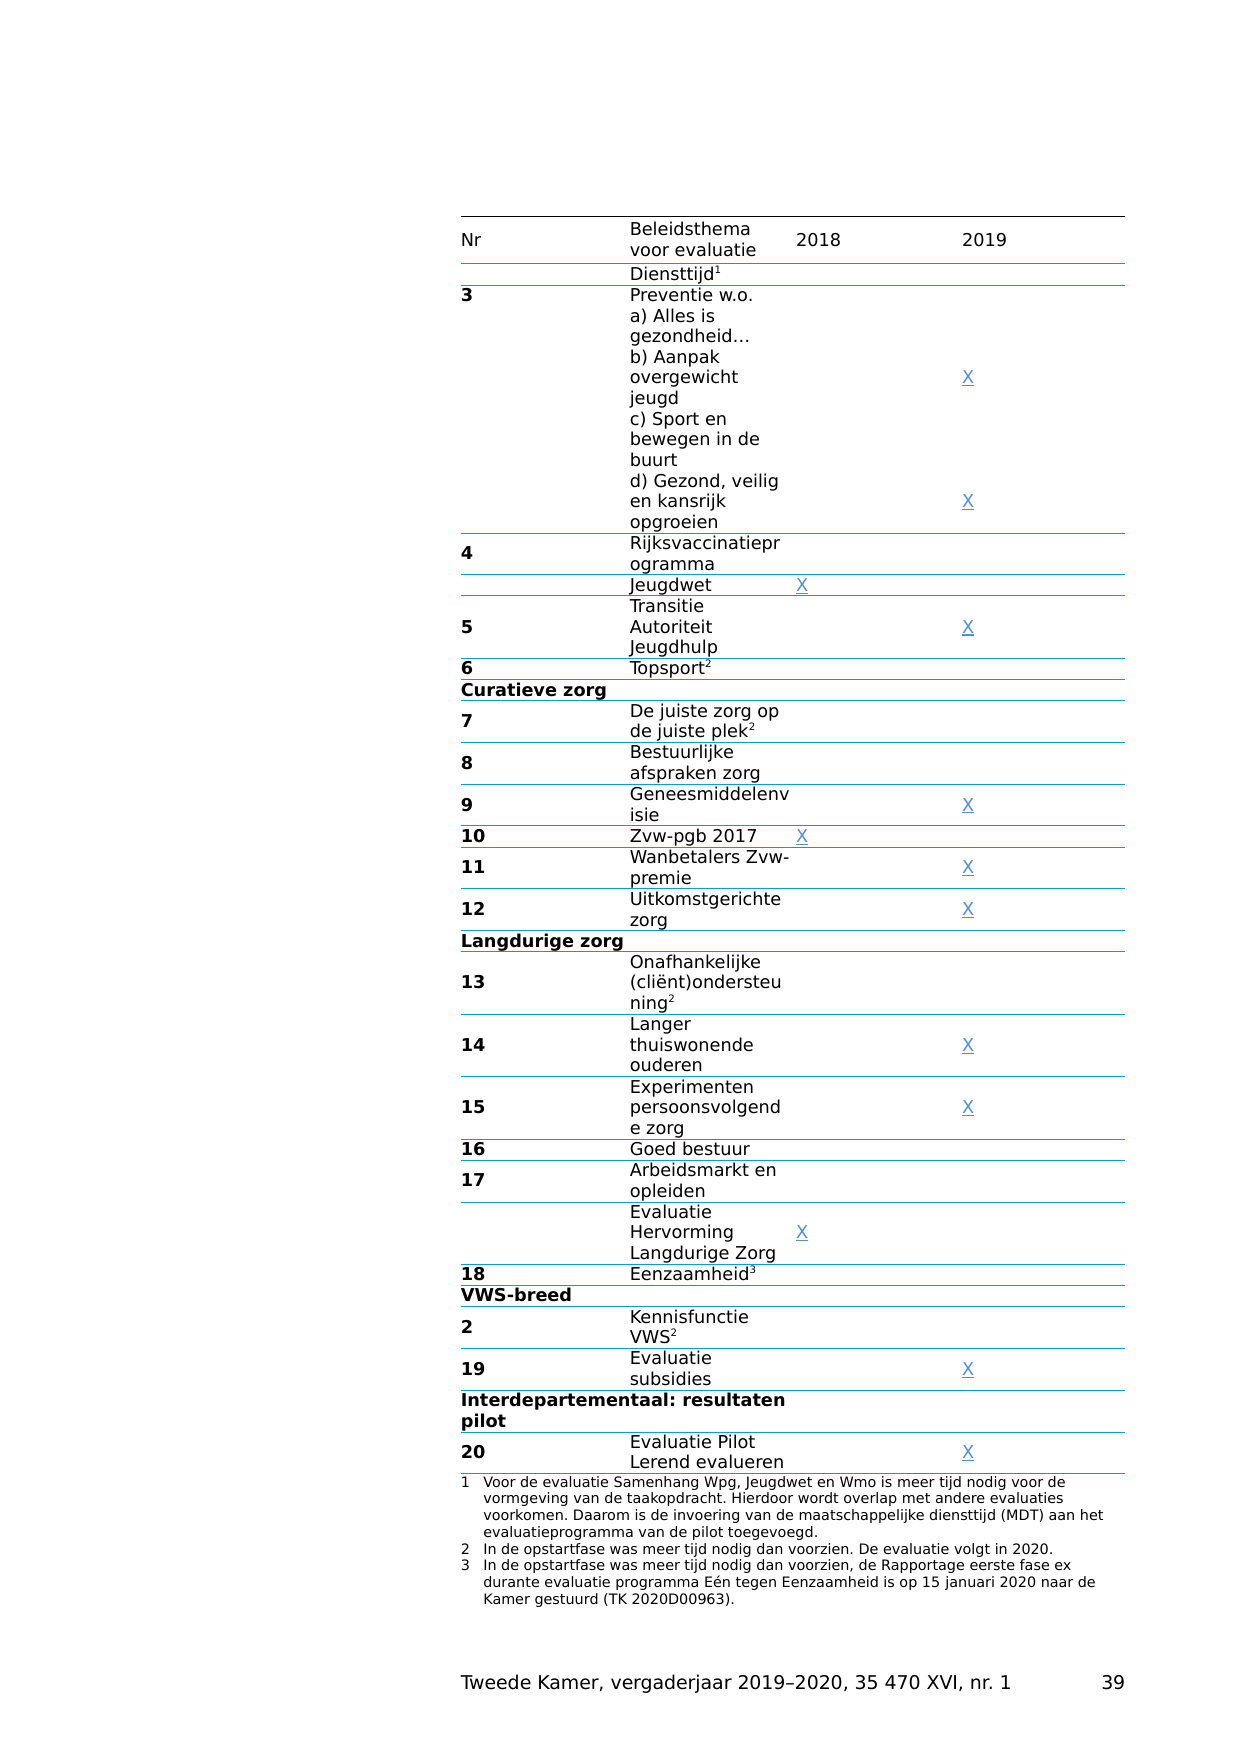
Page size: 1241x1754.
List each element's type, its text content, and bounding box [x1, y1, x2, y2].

table_cell 13 [461, 952, 627, 1014]
table_cell [959, 409, 1125, 471]
list Voor de evaluatie Samenhang Wpg, Jeugdwet en Wmo is meer tijd nodig voor de vormgeving van de taakopdracht. Hierdoor wordt overlap met andere evaluaties voorkomen. Daarom is de invoering van de maatschappelijke diensttijd (MDT) aan het evaluatieprogramma van de pilot toegevoegd. [461, 1474, 1125, 1541]
table_cell X [959, 1077, 1125, 1138]
table_cell X [959, 785, 1125, 825]
table_cell 14 [461, 1015, 627, 1076]
table_cell X [959, 1349, 1125, 1389]
table_cell [959, 701, 1125, 742]
table_cell [793, 1077, 959, 1138]
table_cell c) Sport en bewegen in de buurt [627, 409, 793, 471]
table_cell Wanbetalers Zvw-premie [627, 848, 793, 888]
table_cell [959, 1140, 1125, 1159]
table_cell [793, 1433, 959, 1473]
table_cell [959, 826, 1125, 847]
table_header Tabel 2 Beleidsthema's voor evaluatie [461, 191, 1125, 216]
table_cell [793, 534, 959, 574]
table_cell d) Gezond, veilig en kansrijk opgroeien [627, 471, 793, 532]
table_cell 6 [461, 659, 627, 679]
table_cell [461, 347, 627, 409]
table_cell 2019 [959, 217, 1125, 263]
table_cell Bestuurlijke afspraken zorg [627, 743, 793, 784]
table_cell [959, 1307, 1125, 1348]
table_cell [461, 306, 627, 347]
table_cell 8 [461, 743, 627, 784]
table_cell 5 [461, 596, 627, 658]
table_cell [959, 952, 1125, 1014]
table_cell [793, 931, 959, 951]
table_cell [461, 575, 627, 595]
table_cell [793, 347, 959, 409]
table_cell X [959, 1433, 1125, 1473]
table_cell Kennisfunctie VWS2 [627, 1307, 793, 1348]
table_cell X [959, 347, 1125, 409]
table_cell [959, 743, 1125, 784]
table_cell [793, 701, 959, 742]
table_cell [959, 680, 1125, 700]
table_cell 7 [461, 701, 627, 742]
table_cell [959, 931, 1125, 951]
table_cell Goed bestuur [627, 1140, 793, 1159]
table_cell [793, 596, 959, 658]
table_cell Eenzaamheid3 [627, 1265, 793, 1285]
table_cell [959, 1391, 1125, 1431]
table_cell 20 [461, 1433, 627, 1473]
table_cell Evaluatie subsidies [627, 1349, 793, 1389]
table_cell [793, 409, 959, 471]
table_cell [959, 575, 1125, 595]
table_cell [793, 743, 959, 784]
table_cell 12 [461, 889, 627, 930]
table_cell Arbeidsmarkt en opleiden [627, 1161, 793, 1201]
table_cell Transitie Autoriteit Jeugdhulp [627, 596, 793, 658]
table_cell Preventie w.o. [627, 286, 793, 306]
table_cell [461, 409, 627, 471]
table_cell X [959, 1015, 1125, 1076]
table_cell 3 [461, 286, 627, 306]
table_cell [793, 848, 959, 888]
table_cell 4 [461, 534, 627, 574]
table_cell 10 [461, 826, 627, 847]
table_cell [793, 286, 959, 306]
table_cell [461, 264, 627, 284]
table_cell 19 [461, 1349, 627, 1389]
list In de opstartfase was meer tijd nodig dan voorzien, de Rapportage eerste fase ex durante evaluatie programma Eén tegen Eenzaamheid is op 15 januari 2020 naar de Kamer gestuurd (TK 2020D00963). [461, 1557, 1125, 1608]
table_cell [793, 1161, 959, 1201]
table_cell [461, 471, 627, 532]
table_cell Zvw-pgb 2017 [627, 826, 793, 847]
table_cell [793, 1391, 959, 1431]
table_cell De juiste zorg op de juiste plek2 [627, 701, 793, 742]
table_cell [793, 1307, 959, 1348]
table_cell Nr [461, 217, 627, 263]
table_cell [461, 1203, 627, 1264]
table_cell Topsport2 [627, 659, 793, 679]
table_cell [959, 534, 1125, 574]
table_cell X [959, 596, 1125, 658]
table_cell [959, 1161, 1125, 1201]
table_cell [959, 264, 1125, 284]
table_cell a) Alles is gezondheid… [627, 306, 793, 347]
table_cell Experimenten persoonsvolgende zorg [627, 1077, 793, 1138]
list In de opstartfase was meer tijd nodig dan voorzien. De evaluatie volgt in 2020. [461, 1541, 1125, 1557]
table_cell Diensttijd1 [627, 264, 793, 284]
table_cell b) Aanpak overgewicht jeugd [627, 347, 793, 409]
table_cell [959, 1203, 1125, 1264]
table_cell [793, 1140, 959, 1159]
table_cell [959, 659, 1125, 679]
table_cell X [793, 575, 959, 595]
table_cell [793, 1286, 959, 1306]
table_cell [793, 471, 959, 532]
table_cell [793, 1015, 959, 1076]
table_cell X [959, 848, 1125, 888]
table_cell Langer thuiswonende ouderen [627, 1015, 793, 1076]
table_cell [793, 659, 959, 679]
table_cell 17 [461, 1161, 627, 1201]
table_cell Beleidsthema voor evaluatie [627, 217, 793, 263]
table_cell [793, 785, 959, 825]
table_cell Evaluatie Pilot Lerend evalueren [627, 1433, 793, 1473]
table_cell Onafhankelijke (cliënt)ondersteuning2 [627, 952, 793, 1014]
table_cell 9 [461, 785, 627, 825]
table_cell Interdepartementaal: resultaten pilot [461, 1391, 793, 1431]
table_cell [959, 306, 1125, 347]
table_cell 2018 [793, 217, 959, 263]
table_cell X [959, 889, 1125, 930]
table_cell Curatieve zorg [461, 680, 793, 700]
table_cell [793, 1349, 959, 1389]
table_cell [793, 306, 959, 347]
table_cell X [793, 1203, 959, 1264]
table_cell [793, 1265, 959, 1285]
table_cell [793, 952, 959, 1014]
table_cell Geneesmiddelenvisie [627, 785, 793, 825]
table_cell 2 [461, 1307, 627, 1348]
table_cell X [793, 826, 959, 847]
table_cell Uitkomstgerichte zorg [627, 889, 793, 930]
table_cell 11 [461, 848, 627, 888]
table_cell Jeugdwet [627, 575, 793, 595]
table_cell [959, 1286, 1125, 1306]
table_cell 15 [461, 1077, 627, 1138]
table_cell [959, 1265, 1125, 1285]
table_cell Rijksvaccinatieprogramma [627, 534, 793, 574]
table_cell VWS-breed [461, 1286, 793, 1306]
table_cell 16 [461, 1140, 627, 1159]
table_cell [793, 889, 959, 930]
table_cell [793, 264, 959, 284]
table_cell 18 [461, 1265, 627, 1285]
table_cell Evaluatie Hervorming Langdurige Zorg [627, 1203, 793, 1264]
table_cell [793, 680, 959, 700]
table_cell [959, 286, 1125, 306]
table_cell Langdurige zorg [461, 931, 793, 951]
table_cell X [959, 471, 1125, 532]
